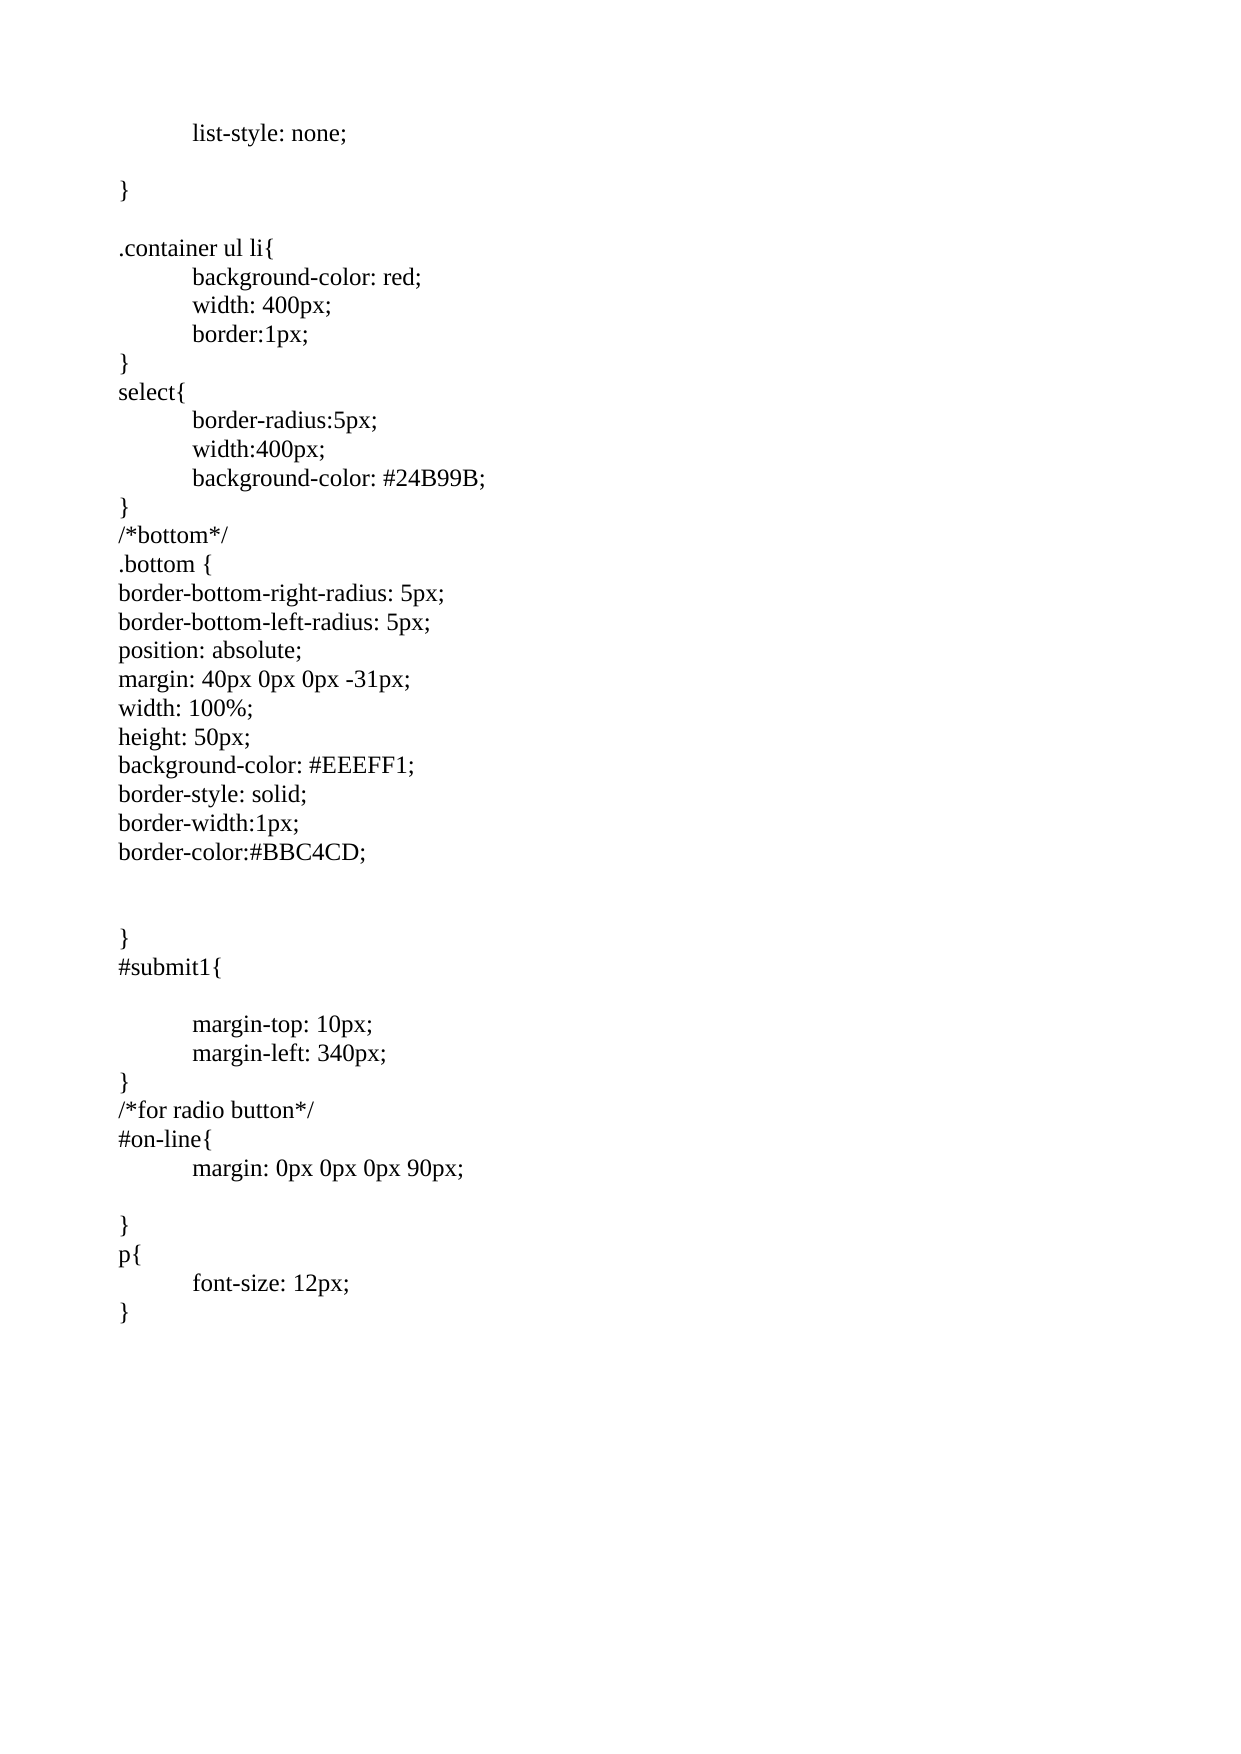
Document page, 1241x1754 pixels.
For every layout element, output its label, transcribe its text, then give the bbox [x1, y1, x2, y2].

text select{ [118, 377, 1122, 406]
text border-radius:5px; [118, 406, 1122, 434]
text .bottom { [118, 549, 1122, 578]
text border-bottom-left-radius: 5px; [118, 607, 1122, 636]
text } [118, 348, 1122, 377]
text #submit1{ [118, 952, 1122, 981]
text } [118, 1297, 1122, 1326]
text } [118, 923, 1122, 952]
text width: 100%; [118, 693, 1122, 722]
text p{ [118, 1239, 1122, 1268]
text font-size: 12px; [118, 1268, 1122, 1297]
text } [118, 1067, 1122, 1096]
text } [118, 492, 1122, 521]
text .container ul li{ [118, 233, 1122, 262]
text } [118, 1211, 1122, 1239]
text margin-left: 340px; [118, 1038, 1122, 1067]
text /*bottom*/ [118, 521, 1122, 549]
text border-bottom-right-radius: 5px; [118, 578, 1122, 607]
text border-style: solid; [118, 779, 1122, 808]
text height: 50px; [118, 722, 1122, 751]
text } [118, 176, 1122, 204]
text list-style: none; [118, 118, 1122, 147]
text position: absolute; [118, 636, 1122, 664]
text #on-line{ [118, 1124, 1122, 1153]
text /*for radio button*/ [118, 1096, 1122, 1124]
text margin-top: 10px; [118, 1009, 1122, 1038]
text margin: 40px 0px 0px -31px; [118, 664, 1122, 693]
text margin: 0px 0px 0px 90px; [118, 1153, 1122, 1182]
text border:1px; [118, 319, 1122, 348]
text background-color: #24B99B; [118, 463, 1122, 492]
text background-color: #EEEFF1; [118, 751, 1122, 779]
text width:400px; [118, 434, 1122, 463]
text border-color:#BBC4CD; [118, 837, 1122, 866]
text border-width:1px; [118, 808, 1122, 837]
text width: 400px; [118, 291, 1122, 319]
text background-color: red; [118, 262, 1122, 291]
